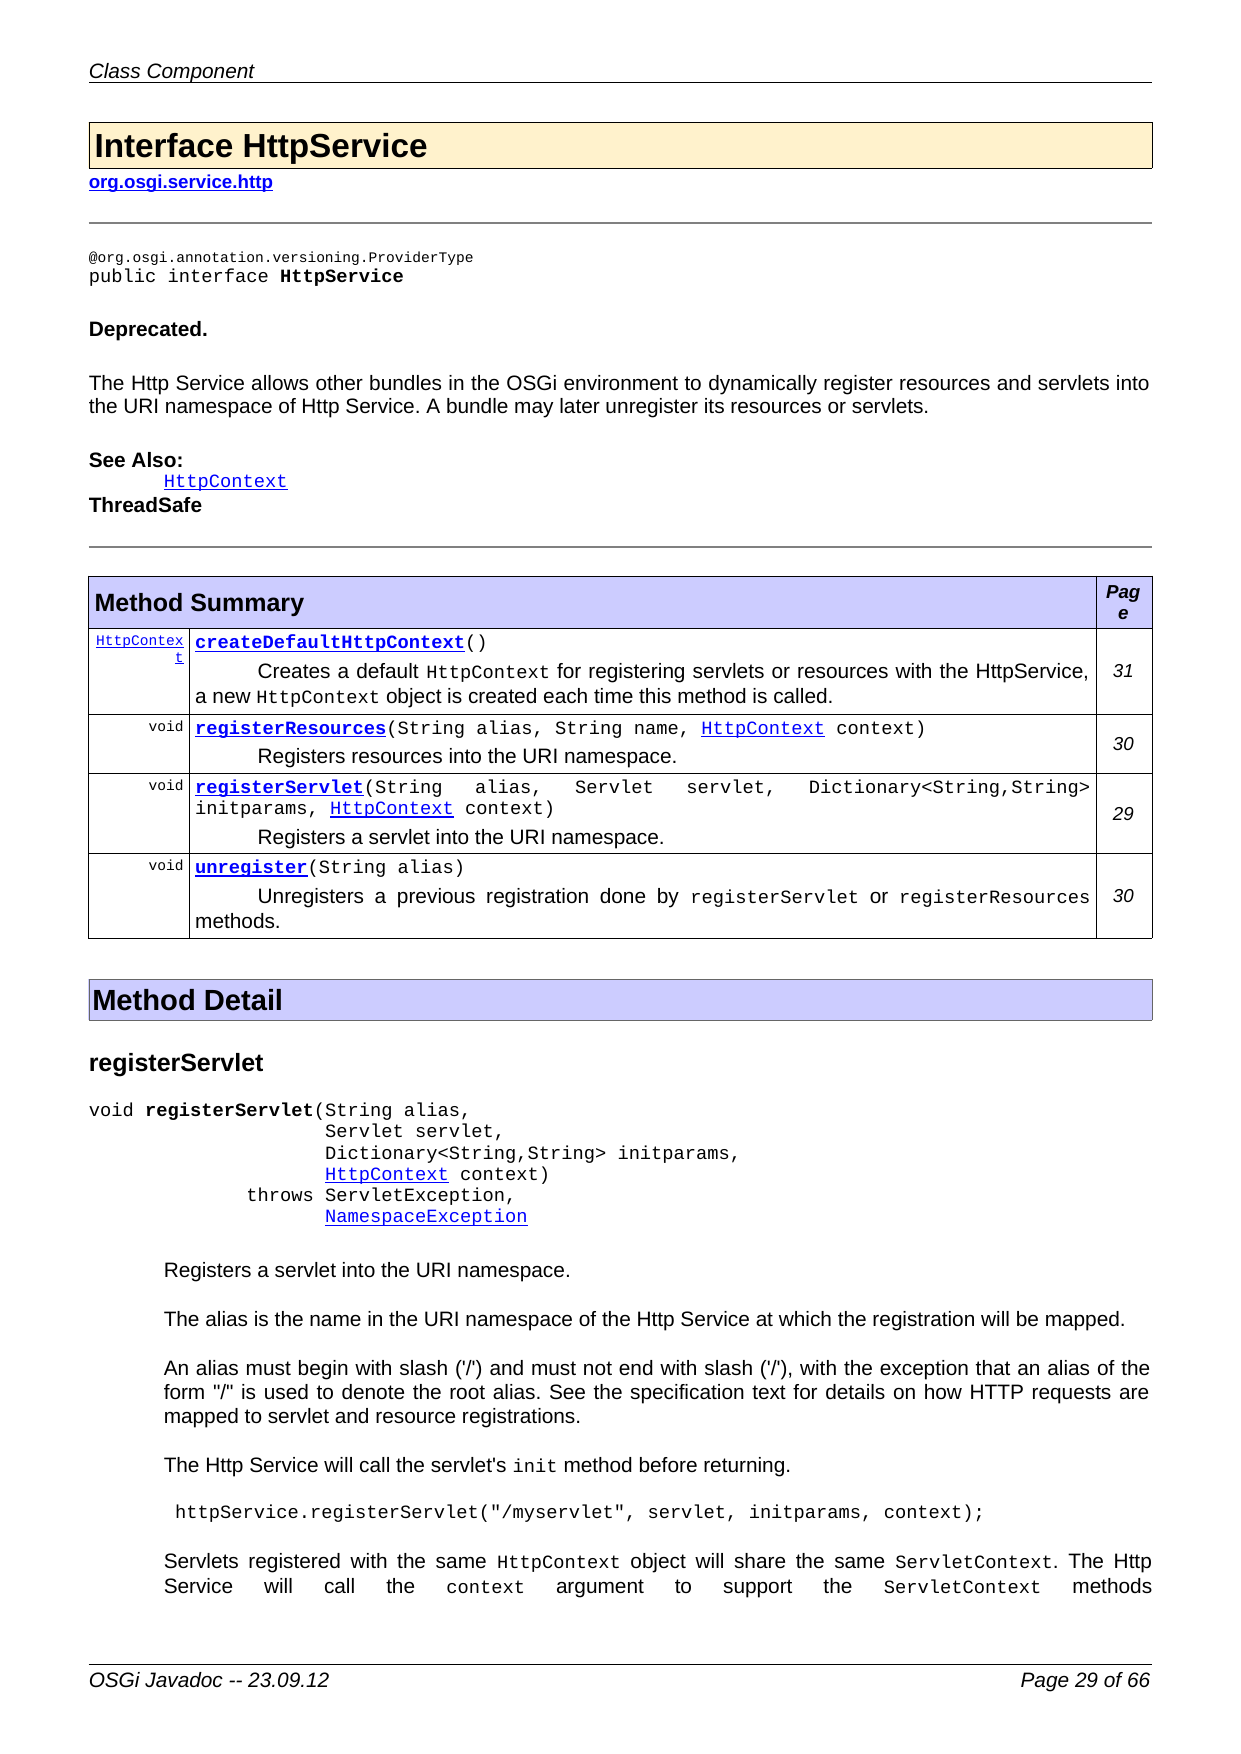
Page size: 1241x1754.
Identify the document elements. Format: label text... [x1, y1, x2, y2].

text @org.osgi.annotation.versioning.ProviderType public interface HttpService [88, 250, 1152, 288]
text Servlets registered with the same HttpContext object will share the same ServletContext. The Http Service will call the context argument to support the ServletContext methods [163, 1549, 1152, 1599]
table_cell void [89, 854, 189, 937]
table_cell 30 [1097, 854, 1152, 937]
text The Http Service will call the servlet's init method before returning. [163, 1452, 1152, 1478]
text See Also: [88, 447, 1152, 471]
table_cell registerResources(String alias, String name, HttpContext context) Registers resources into the URI namespace. [190, 715, 1096, 773]
subtitle registerServlet [88, 1048, 1152, 1077]
text ThreadSafe [88, 493, 1152, 517]
table_cell void [89, 774, 189, 853]
text Registers a servlet into the URI namespace. [163, 1258, 1152, 1282]
subtitle Interface HttpService [90, 123, 1152, 168]
table_cell HttpContext [89, 629, 189, 714]
table_cell 31 [1097, 629, 1152, 714]
table_cell 30 [1097, 715, 1152, 773]
text Deprecated. [88, 317, 1152, 341]
table_header Page [1097, 577, 1152, 628]
text void registerServlet(String alias, Servlet servlet, Dictionary<String,String> initparams, HttpContext context) throws ServletException, NamespaceException [88, 1101, 1152, 1228]
text The Http Service allows other bundles in the OSGi environment to dynamically register resources and servlets into the URI namespace of Http Service. A bundle may later unregister its resources or servlets. [88, 370, 1152, 418]
subtitle Method Detail [90, 980, 1152, 1020]
text An alias must begin with slash ('/') and must not end with slash ('/'), with the exception that an alias of the form "/" is used to denote the root alias. See the specification text for details on how HTTP requests are mapped to servlet and resource registrations. [163, 1356, 1152, 1427]
table_header Method Summary [89, 577, 1096, 628]
text The alias is the name in the URI namespace of the Http Service at which the registration will be mapped. [163, 1307, 1152, 1331]
text org.osgi.service.http [88, 171, 1152, 193]
text httpService.registerServlet("/myservlet", servlet, initparams, context); [163, 1503, 1152, 1524]
table_cell void [89, 715, 189, 773]
table_cell unregister(String alias) Unregisters a previous registration done by registerServlet or registerResources methods. [190, 854, 1096, 937]
table_cell createDefaultHttpContext() Creates a default HttpContext for registering servlets or resources with the HttpService, a new HttpContext object is created each time this method is called. [190, 629, 1096, 714]
text HttpContext [163, 471, 1152, 493]
table_cell 29 [1097, 774, 1152, 853]
table_cell registerServlet(String alias, Servlet servlet, Dictionary<String,String> initparams, HttpContext context) Registers a servlet into the URI namespace. [190, 774, 1096, 853]
